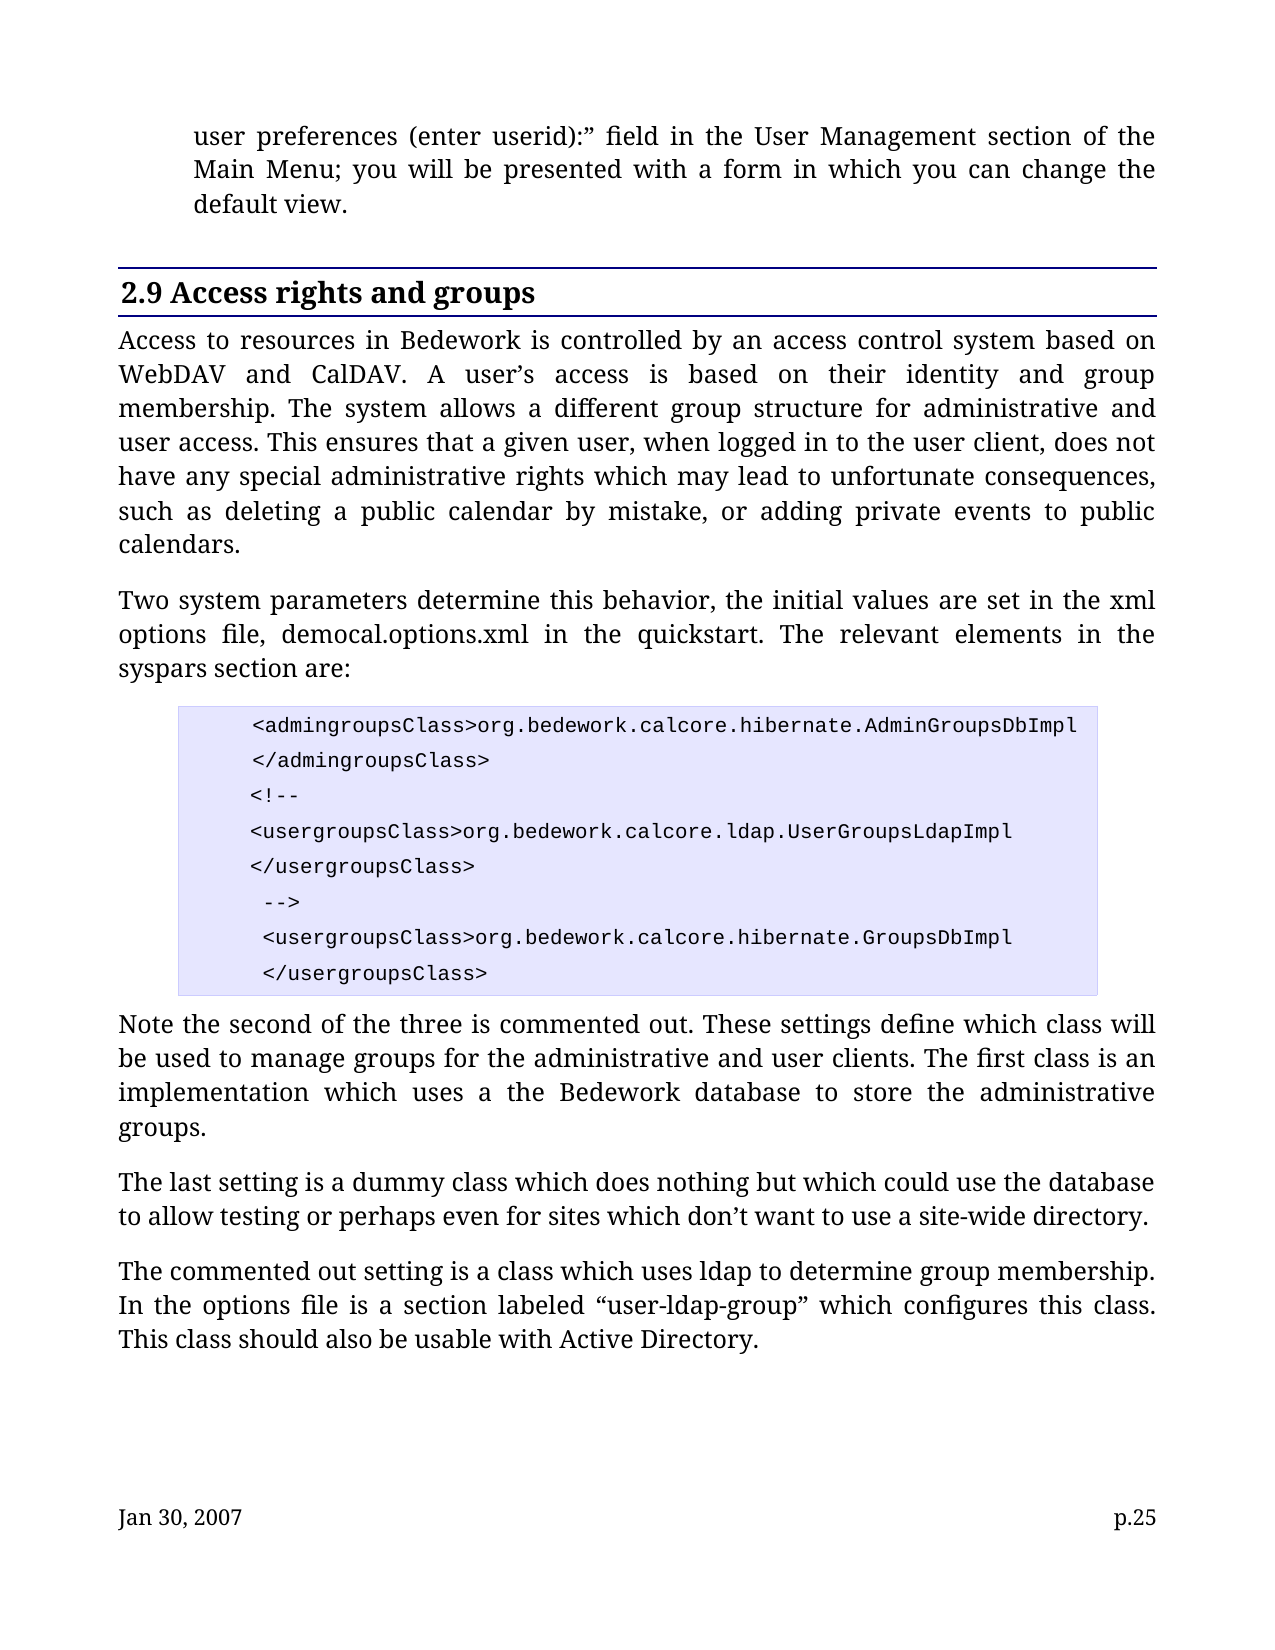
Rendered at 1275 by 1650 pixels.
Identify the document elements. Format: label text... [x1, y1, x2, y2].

list user preferences (enter userid):” field in the User Management section of the Main Menu; you will be presented with a form in which you can change the default view. [156, 118, 1157, 220]
text <usergroupsClass>org.bedework.calcore.ldap.UserGroupsLdapImpl [179, 812, 1097, 844]
text Note the second of the three is commented out. These settings define which class will be used to manage groups for the administrative and user clients. The first class is an implementation which uses a the Bedework database to store the administrative groups. [118, 1007, 1157, 1143]
text Access to resources in Bedework is controlled by an access control system based on WebDAV and CalDAV. A user’s access is based on their identity and group membership. The system allows a different group structure for administrative and user access. This ensures that a given user, when logged in to the user client, does not have any special administrative rights which may lead to unfortunate consequences, such as deleting a public calendar by mistake, or adding private events to public calendars. [118, 323, 1157, 561]
text </admingroupsClass> [179, 741, 1097, 774]
text The last setting is a dummy class which does nothing but which could use the database to allow testing or perhaps even for sites which don’t want to use a site-wide directory. [118, 1164, 1157, 1232]
text The commented out setting is a class which uses ldap to determine group membership. In the options file is a section labeled “user-ldap-group” which configures this class. This class should also be usable with Active Directory. [118, 1253, 1157, 1356]
text </usergroupsClass> [179, 953, 1097, 995]
text <!-- [179, 776, 1097, 809]
text <admingroupsClass>org.bedework.calcore.hibernate.AdminGroupsDbImpl [179, 707, 1097, 738]
text </usergroupsClass> [179, 847, 1097, 880]
subtitle 2.9 Access rights and groups [118, 269, 1157, 315]
text <usergroupsClass>org.bedework.calcore.hibernate.GroupsDbImpl [179, 918, 1097, 951]
text Two system parameters determine this behavior, the initial values are set in the xml options file, democal.options.xml in the quickstart. The relevant elements in the syspars section are: [118, 582, 1157, 684]
text --> [179, 883, 1097, 915]
